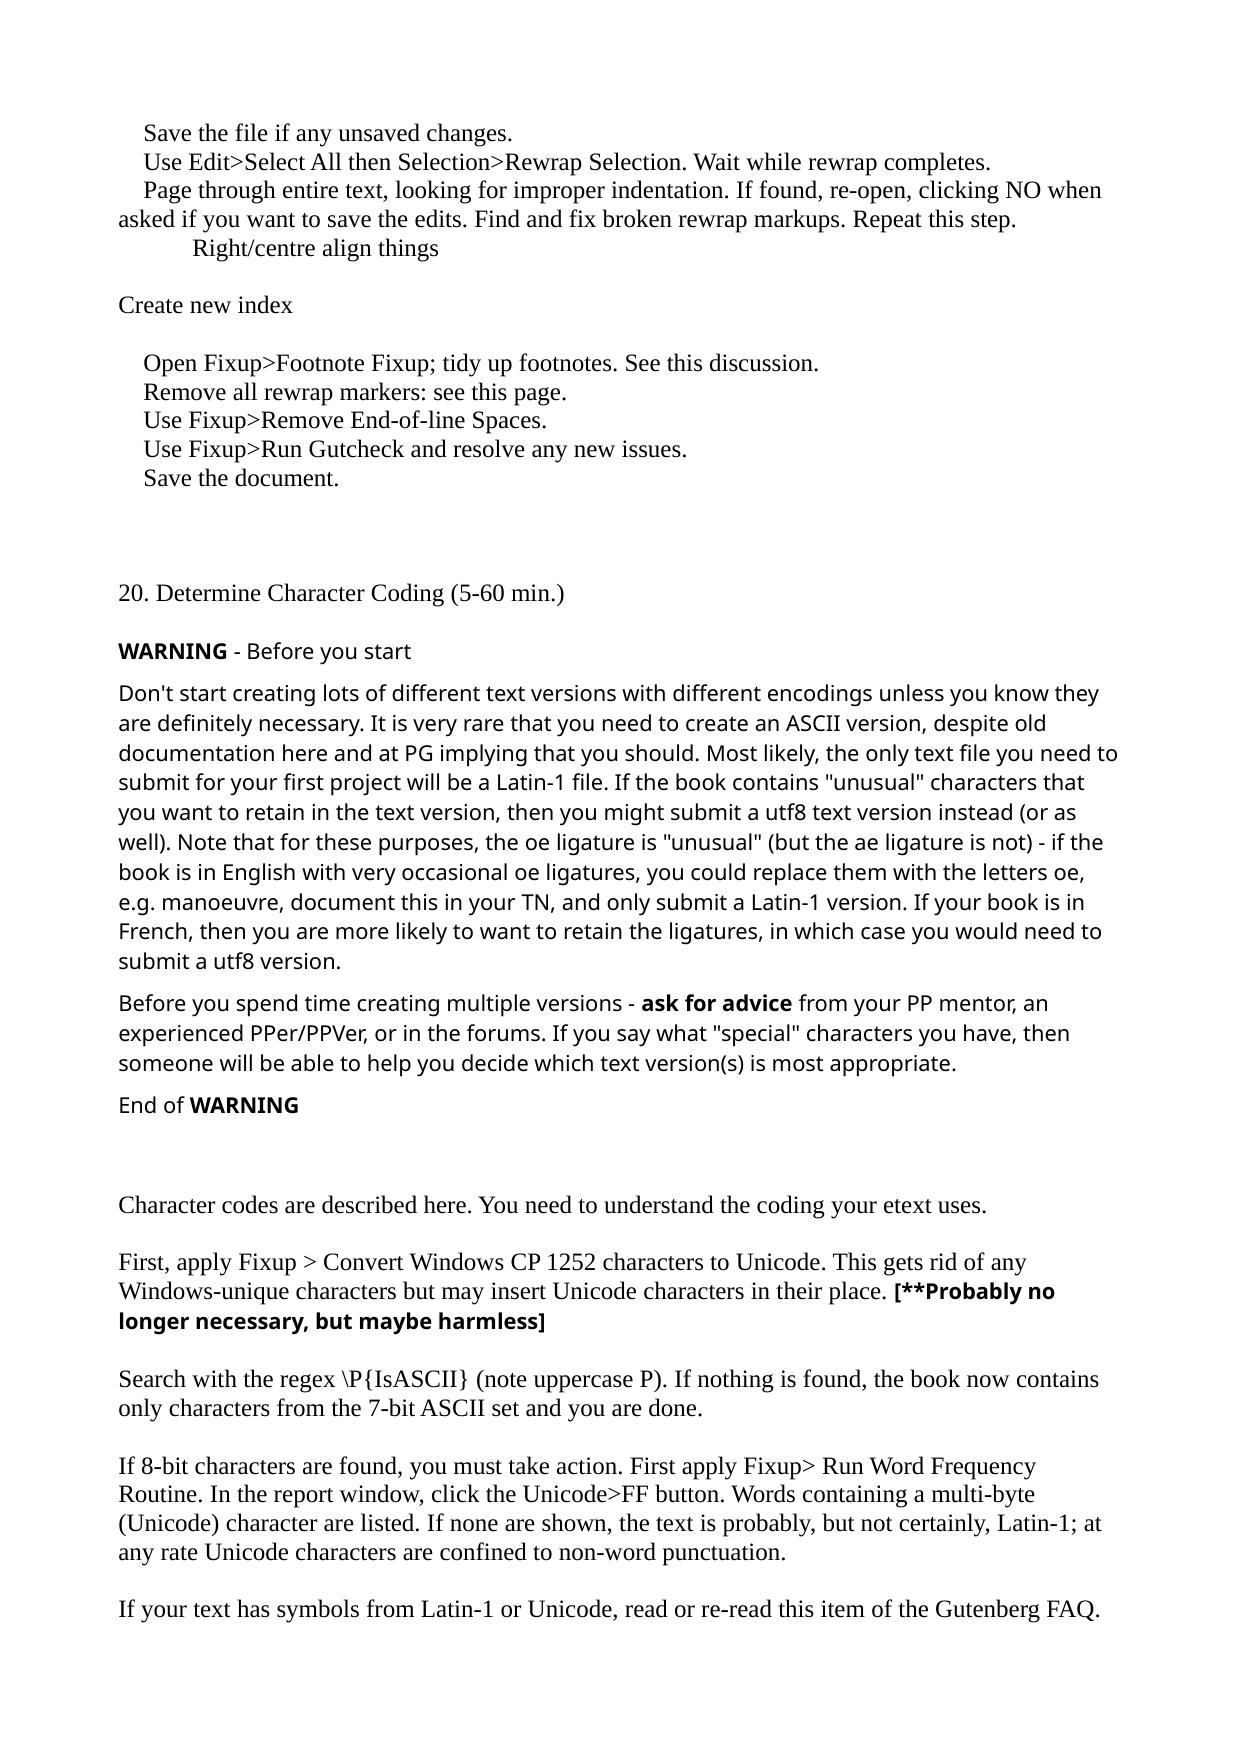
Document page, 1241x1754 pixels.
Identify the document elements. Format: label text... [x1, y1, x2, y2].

text Page through entire text, looking for improper indentation. If found, re-open, clicking NO when asked if you want to save the edits. Find and fix broken rewrap markups. Repeat this step. [118, 176, 1122, 233]
text Use Fixup>Run Gutcheck and resolve any new issues. [118, 434, 1122, 463]
text Open Fixup>Footnote Fixup; tidy up footnotes. See this discussion. [118, 348, 1122, 377]
text Remove all rewrap markers: see this page. [118, 377, 1122, 406]
text Character codes are described here. You need to understand the coding your etext uses. [118, 1190, 1122, 1219]
text End of WARNING [118, 1090, 1122, 1120]
text Save the document. [118, 463, 1122, 492]
text 20. Determine Character Coding (5-60 min.) [118, 578, 1122, 607]
text First, apply Fixup > Convert Windows CP 1252 characters to Unicode. This gets rid of any Windows-unique characters but may insert Unicode characters in their place. [**Probably no longer necessary, but maybe harmless] [118, 1247, 1122, 1336]
text WARNING - Before you start [118, 636, 1122, 665]
text Save the file if any unsaved changes. [118, 118, 1122, 147]
text Create new index [118, 291, 1122, 319]
text If your text has symbols from Latin-1 or Unicode, read or re-read this item of the Gutenberg FAQ. [118, 1594, 1122, 1623]
text Use Edit>Select All then Selection>Rewrap Selection. Wait while rewrap completes. [118, 147, 1122, 176]
text Use Fixup>Remove End-of-line Spaces. [118, 406, 1122, 434]
text If 8-bit characters are found, you must take action. First apply Fixup> Run Word Frequency Routine. In the report window, click the Unicode>FF button. Words containing a multi-byte (Unicode) character are listed. If none are shown, the text is probably, but not certainly, Latin-1; at any rate Unicode characters are confined to non-word punctuation. [118, 1451, 1122, 1566]
text Before you spend time creating multiple versions - ask for advice from your PP mentor, an experienced PPer/PPVer, or in the forums. If you say what "special" characters you have, then someone will be able to help you decide which text version(s) is most appropriate. [118, 988, 1122, 1078]
text Don't start creating lots of different text versions with different encodings unless you know they are definitely necessary. It is very rare that you need to create an ASCII version, despite old documentation here and at PG implying that you should. Most likely, the only text file you need to submit for your first project will be a Latin-1 file. If the book contains "unusual" characters that you want to retain in the text version, then you might submit a utf8 text version instead (or as well). Note that for these purposes, the oe ligature is "unusual" (but the ae ligature is not) - if the book is in English with very occasional oe ligatures, you could replace them with the letters oe, e.g. manoeuvre, document this in your TN, and only submit a Latin-1 version. If your book is in French, then you are more likely to want to retain the ligatures, in which case you would need to submit a utf8 version. [118, 678, 1122, 976]
text Search with the regex \P{IsASCII} (note uppercase P). If nothing is found, the book now contains only characters from the 7-bit ASCII set and you are done. [118, 1364, 1122, 1422]
text Right/centre align things [118, 233, 1122, 262]
